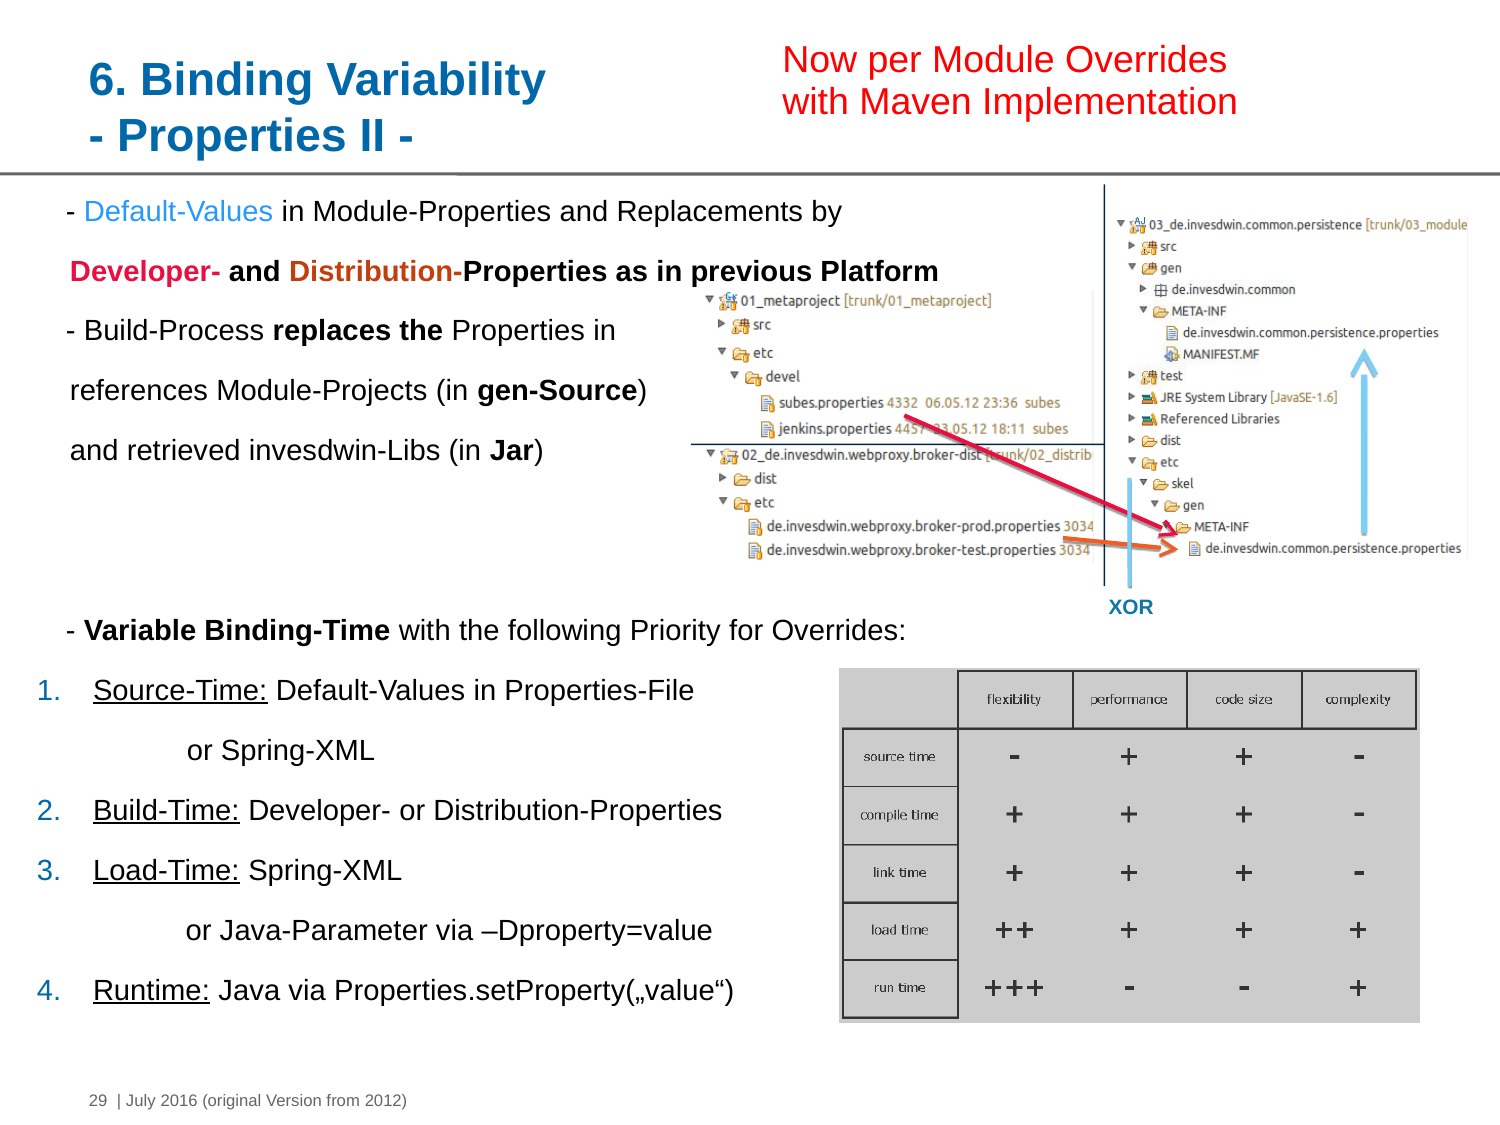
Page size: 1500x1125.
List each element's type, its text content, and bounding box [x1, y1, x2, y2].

picture [1160, 543, 1170, 553]
picture [1132, 548, 1160, 557]
picture [1132, 518, 1168, 545]
text_box - Default-Values in Module-Properties and Replacements by Developer- and Distribution-Properties as in previous Platform - Build-Process replaces the Properties in references Module-Projects (in gen-Source) and retrieved invesdwin-Libs (in Jar) - Variable Binding-Time with the following Priority for Overrides: Source-Time: Default-Values in Properties-File or Spring-XML Build-Time: Developer- or Distribution-Properties Load-Time: Spring-XML or Java-Parameter via –Dproperty=value Runtime: Java via Properties.setProperty(„value“) [22, 184, 1416, 1014]
picture [1162, 524, 1171, 533]
text_box XOR [1093, 586, 1169, 626]
title 6. Binding Variability - Properties II - [0, 40, 1223, 168]
picture [1106, 507, 1127, 542]
picture [1106, 214, 1468, 557]
picture [1106, 545, 1127, 557]
picture [839, 668, 1420, 1023]
text_box Now per Module Overrides with Maven Implementation [767, 31, 1420, 130]
